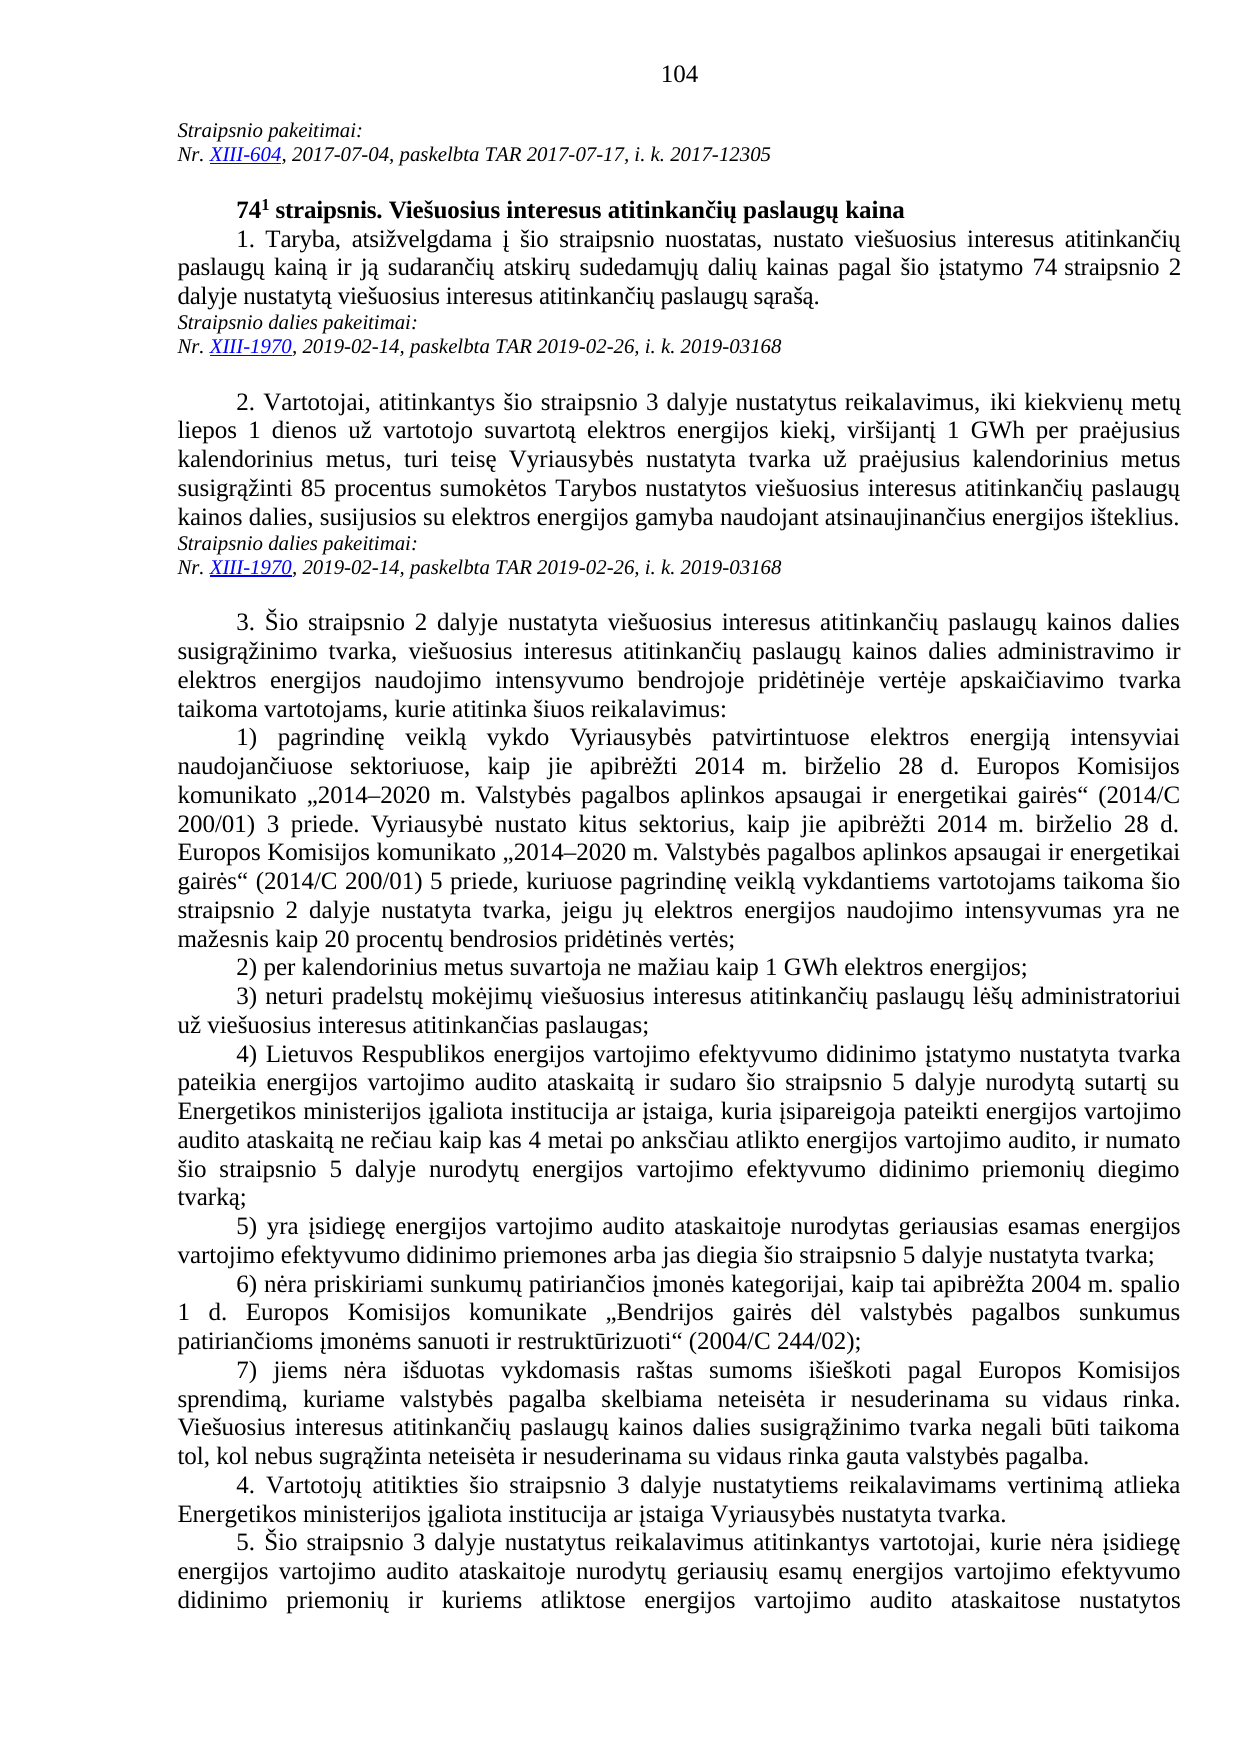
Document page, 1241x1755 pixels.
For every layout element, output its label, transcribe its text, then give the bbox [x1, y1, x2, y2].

text 7) jiems nėra išduotas vykdomasis raštas sumoms išieškoti pagal Europos Komisijos sprendimą, kuriame valstybės pagalba skelbiama neteisėta ir nesuderinama su vidaus rinka. Viešuosius interesus atitinkančių paslaugų kainos dalies susigrąžinimo tvarka negali būti taikoma tol, kol nebus sugrąžinta neteisėta ir nesuderinama su vidaus rinka gauta valstybės pagalba. [177, 1355, 1181, 1470]
text 5. Šio straipsnio 3 dalyje nustatytus reikalavimus atitinkantys vartotojai, kurie nėra įsidiegę energijos vartojimo audito ataskaitoje nurodytų geriausių esamų energijos vartojimo efektyvumo didinimo priemonių ir kuriems atliktose energijos vartojimo audito ataskaitose nustatytos [177, 1527, 1181, 1614]
text 1. Taryba, atsižvelgdama į šio straipsnio nuostatas, nustato viešuosius interesus atitinkančių paslaugų kainą ir ją sudarančių atskirų sudedamųjų dalių kainas pagal šio įstatymo 74 straipsnio 2 dalyje nustatytą viešuosius interesus atitinkančių paslaugų sąrašą. [177, 224, 1181, 310]
text 6) nėra priskiriami sunkumų patiriančios įmonės kategorijai, kaip tai apibrėžta 2004 m. spalio 1 d. Europos Komisijos komunikate „Bendrijos gairės dėl valstybės pagalbos sunkumus patiriančioms įmonėms sanuoti ir restruktūrizuoti“ (2004/C 244/02); [177, 1269, 1181, 1355]
text Nr. XIII-604, 2017-07-04, paskelbta TAR 2017-07-17, i. k. 2017-12305 [177, 142, 1181, 166]
text 741 straipsnis. Viešuosius interesus atitinkančių paslaugų kaina [177, 195, 1181, 224]
text 2) per kalendorinius metus suvartoja ne mažiau kaip 1 GWh elektros energijos; [177, 952, 1181, 981]
text 1) pagrindinę veiklą vykdo Vyriausybės patvirtintuose elektros energiją intensyviai naudojančiuose sektoriuose, kaip jie apibrėžti 2014 m. birželio 28 d. Europos Komisijos komunikato „2014–2020 m. Valstybės pagalbos aplinkos apsaugai ir energetikai gairės“ (2014/C 200/01) 3 priede. Vyriausybė nustato kitus sektorius, kaip jie apibrėžti 2014 m. birželio 28 d. Europos Komisijos komunikato „2014–2020 m. Valstybės pagalbos aplinkos apsaugai ir energetikai gairės“ (2014/C 200/01) 5 priede, kuriuose pagrindinę veiklą vykdantiems vartotojams taikoma šio straipsnio 2 dalyje nustatyta tvarka, jeigu jų elektros energijos naudojimo intensyvumas yra ne mažesnis kaip 20 procentų bendrosios pridėtinės vertės; [177, 722, 1181, 952]
text Nr. XIII-1970, 2019-02-14, paskelbta TAR 2019-02-26, i. k. 2019-03168 [177, 555, 1181, 579]
text 2. Vartotojai, atitinkantys šio straipsnio 3 dalyje nustatytus reikalavimus, iki kiekvienų metų liepos 1 dienos už vartotojo suvartotą elektros energijos kiekį, viršijantį 1 GWh per praėjusius kalendorinius metus, turi teisę Vyriausybės nustatyta tvarka už praėjusius kalendorinius metus susigrąžinti 85 procentus sumokėtos Tarybos nustatytos viešuosius interesus atitinkančių paslaugų kainos dalies, susijusios su elektros energijos gamyba naudojant atsinaujinančius energijos išteklius. [177, 387, 1181, 531]
text Straipsnio pakeitimai: [177, 118, 1181, 142]
text 4. Vartotojų atitikties šio straipsnio 3 dalyje nustatytiems reikalavimams vertinimą atlieka Energetikos ministerijos įgaliota institucija ar įstaiga Vyriausybės nustatyta tvarka. [177, 1470, 1181, 1527]
text Straipsnio dalies pakeitimai: [177, 531, 1181, 555]
text Nr. XIII-1970, 2019-02-14, paskelbta TAR 2019-02-26, i. k. 2019-03168 [177, 334, 1181, 358]
text 3) neturi pradelstų mokėjimų viešuosius interesus atitinkančių paslaugų lėšų administratoriui už viešuosius interesus atitinkančias paslaugas; [177, 981, 1181, 1039]
text 4) Lietuvos Respublikos energijos vartojimo efektyvumo didinimo įstatymo nustatyta tvarka pateikia energijos vartojimo audito ataskaitą ir sudaro šio straipsnio 5 dalyje nurodytą sutartį su Energetikos ministerijos įgaliota institucija ar įstaiga, kuria įsipareigoja pateikti energijos vartojimo audito ataskaitą ne rečiau kaip kas 4 metai po anksčiau atlikto energijos vartojimo audito, ir numato šio straipsnio 5 dalyje nurodytų energijos vartojimo efektyvumo didinimo priemonių diegimo tvarką; [177, 1039, 1181, 1211]
text Straipsnio dalies pakeitimai: [177, 310, 1181, 334]
text 5) yra įsidiegę energijos vartojimo audito ataskaitoje nurodytas geriausias esamas energijos vartojimo efektyvumo didinimo priemones arba jas diegia šio straipsnio 5 dalyje nustatyta tvarka; [177, 1211, 1181, 1269]
text 3. Šio straipsnio 2 dalyje nustatyta viešuosius interesus atitinkančių paslaugų kainos dalies susigrąžinimo tvarka, viešuosius interesus atitinkančių paslaugų kainos dalies administravimo ir elektros energijos naudojimo intensyvumo bendrojoje pridėtinėje vertėje apskaičiavimo tvarka taikoma vartotojams, kurie atitinka šiuos reikalavimus: [177, 607, 1181, 722]
